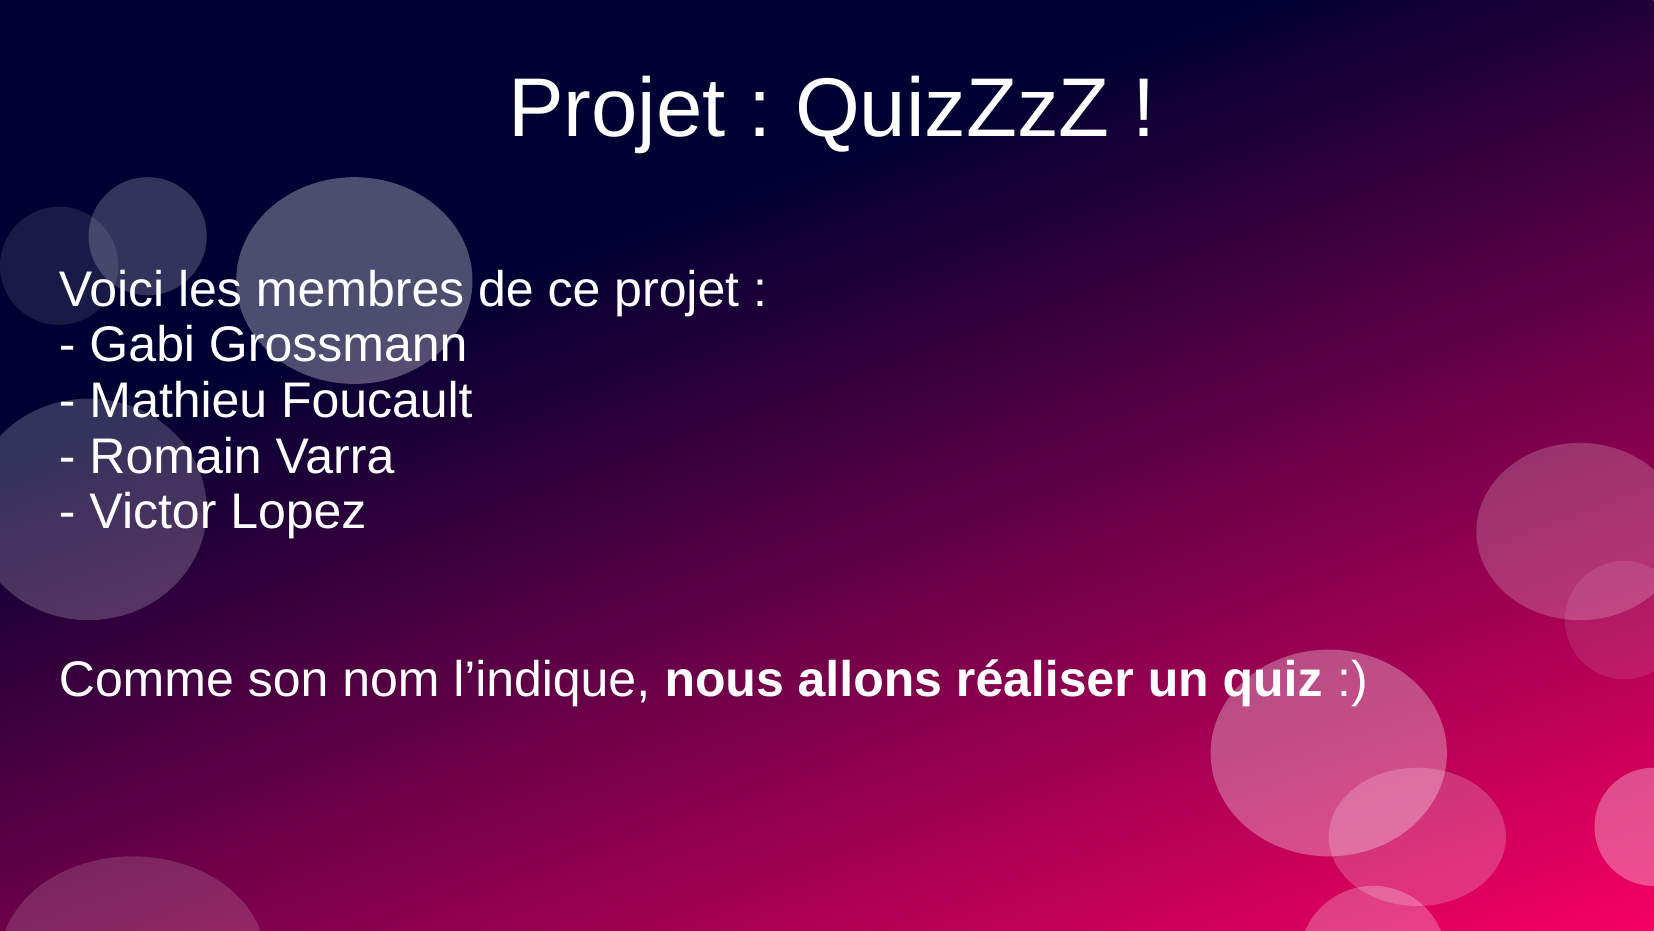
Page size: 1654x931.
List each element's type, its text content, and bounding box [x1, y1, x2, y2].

subtitle Voici les membres de ce projet : - Gabi Grossmann - Mathieu Foucault - Romain Varra - Victor Lopez Comme son nom l’indique, nous allons réaliser un quiz :) [59, 260, 1548, 707]
title Projet : QuizZzZ ! [88, 29, 1577, 185]
